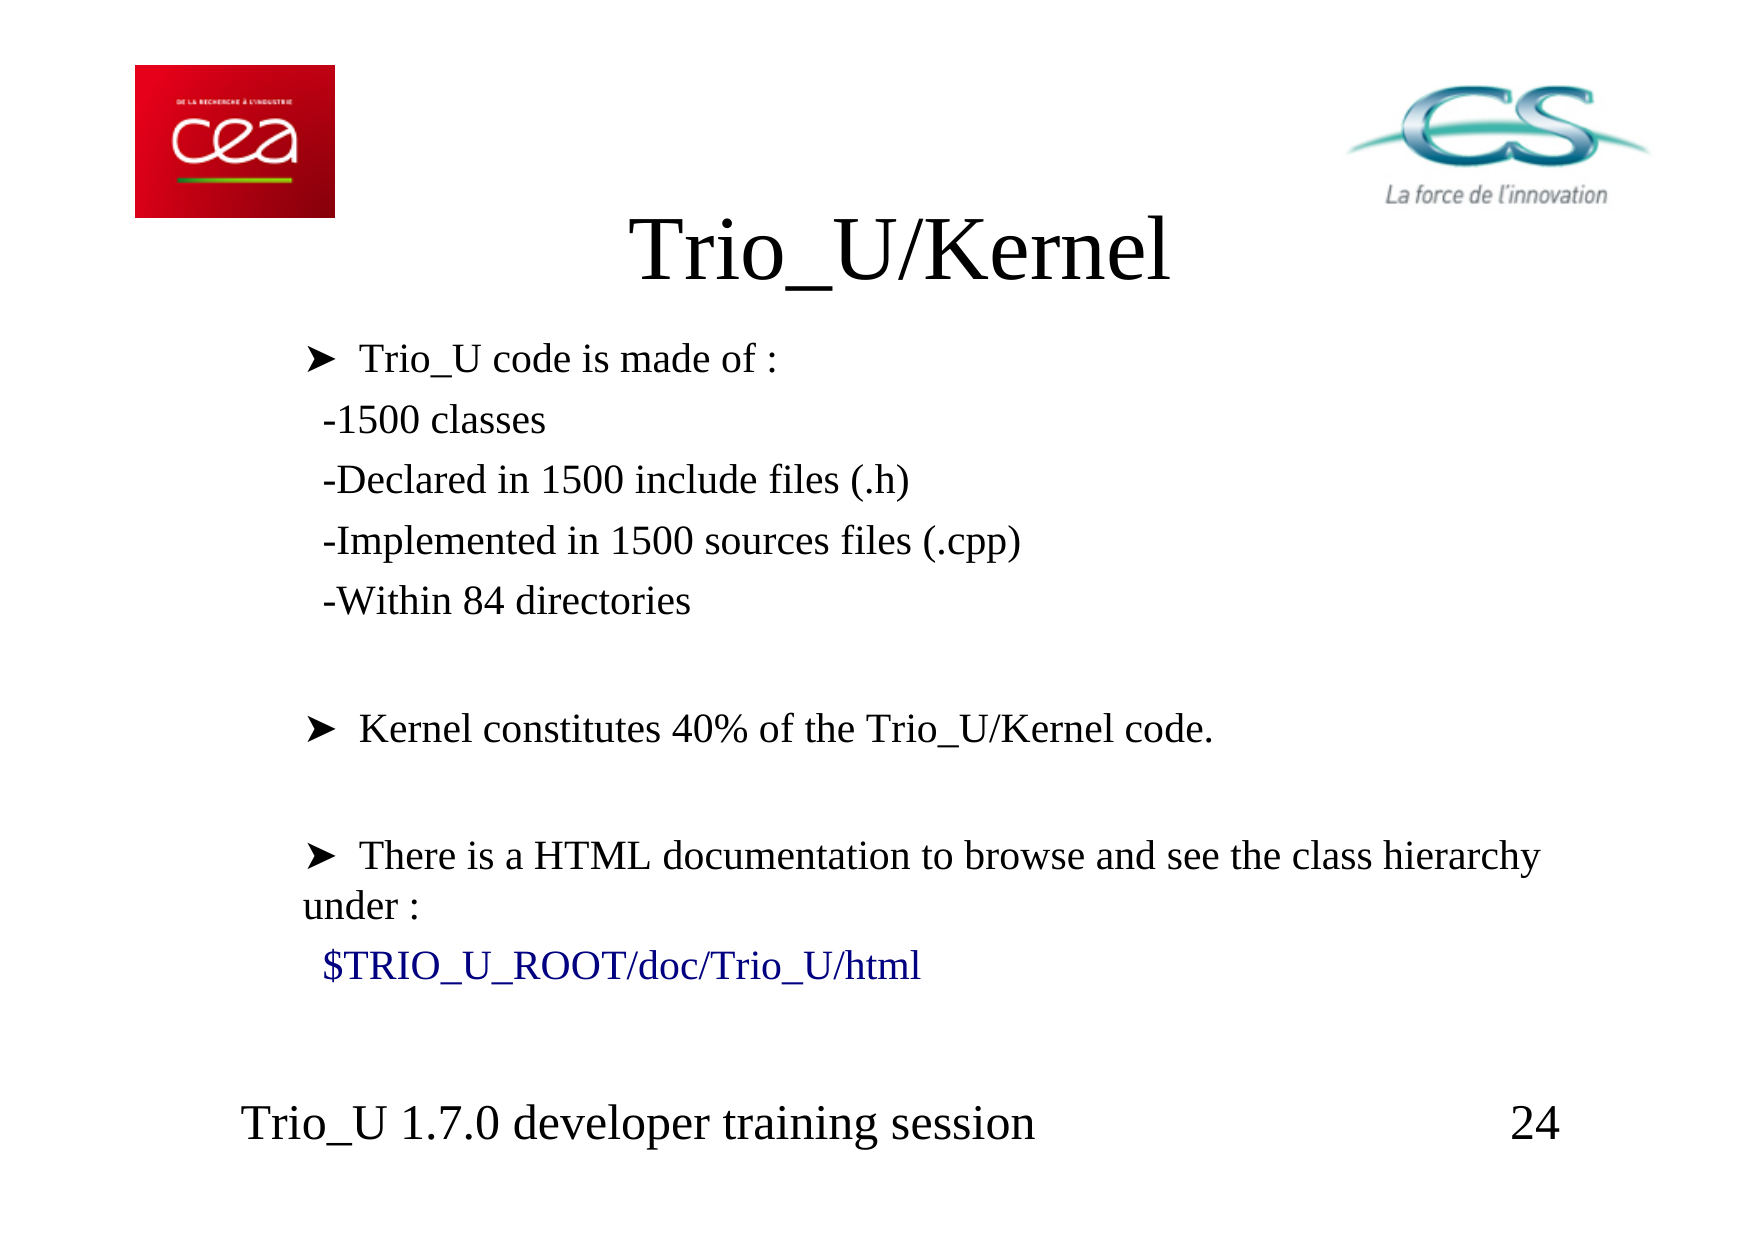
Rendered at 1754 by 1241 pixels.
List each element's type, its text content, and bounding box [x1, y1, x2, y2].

picture [135, 65, 335, 218]
list ä Trio_U code is made of : -1500 classes -Declared in 1500 include files (.h) -Implemented in 1500 sources files (.cpp) -Within 84 directories ä Kernel constitutes 40% of the Trio_U/Kernel code. ä There is a HTML documentation to browse and see the class hierarchy under : $TRIO_U_ROOT/doc/Trio_U/html [231, 323, 1583, 998]
title Trio_U/Kernel [225, 149, 1577, 337]
picture [1340, 73, 1662, 218]
